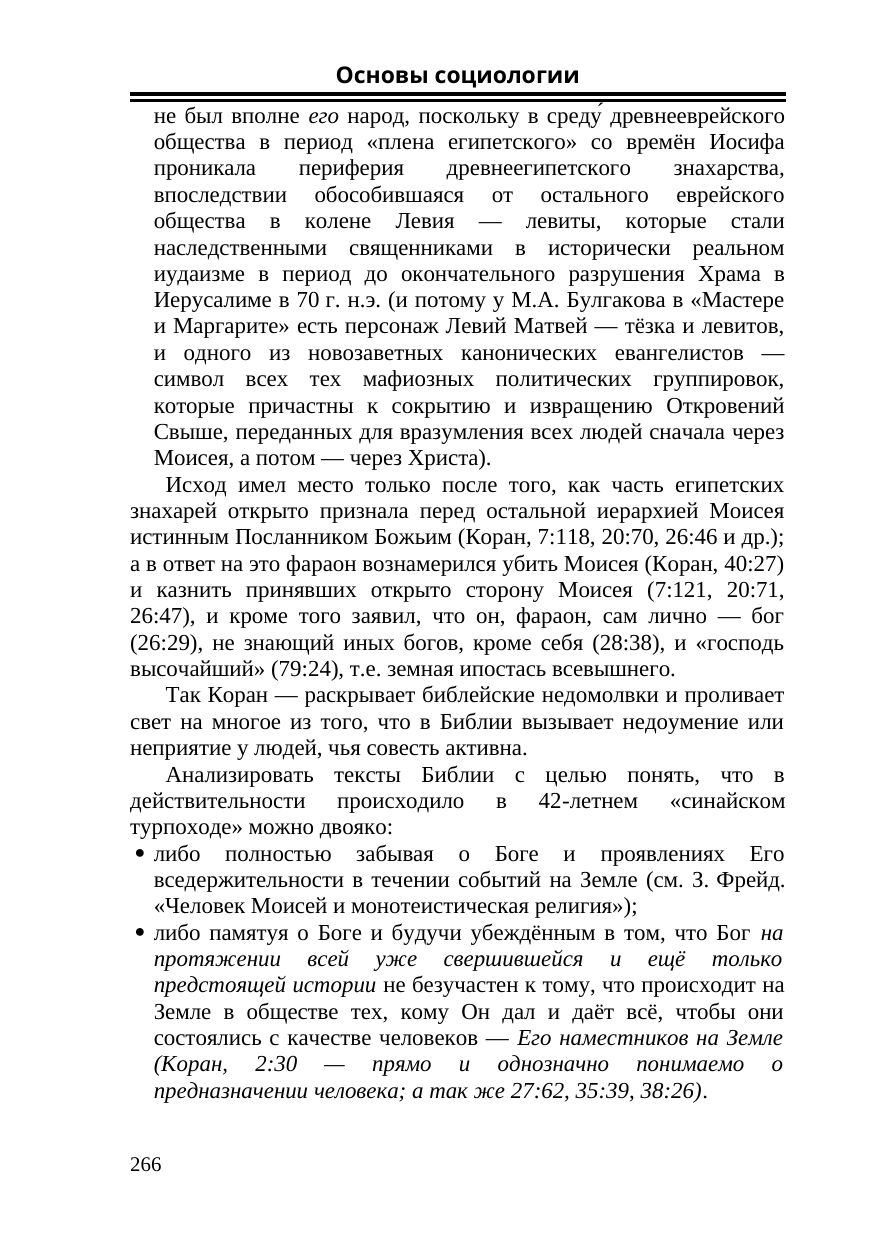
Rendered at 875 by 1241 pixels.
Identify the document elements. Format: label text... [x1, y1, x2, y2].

text Исход имел место только после того, как часть египетских знахарей открыто признала перед остальной иерархией Моисея истинным Посланником Божьим (Коран, 7:118, 20:70, 26:46 и др.); а в ответ на это фараон вознамерился убить Моисея (Коран, 40:27) и казнить принявших открыто сторону Моисея (7:121, 20:71, 26:47), и кроме того заявил, что он, фараон, сам лично — бог (26:29), не знающий иных богов, кроме себя (28:38), и «господь высочайший» (79:24), т.е. земная ипостась всевышнего. [130, 471, 786, 682]
text Так Коран — раскрывает библейские недомолвки и проливает свет на многое из того, что в Библии вызывает недоумение или неприятие у людей, чья совесть активна. [130, 682, 786, 761]
list либо памятуя о Боге и будучи убеждённым в том, что Бог на протяжении всей уже свершившейся и ещё только предстоящей истории не безучастен к тому, что происходит на Земле в обществе тех, кому Он дал и даёт всё, чтобы они состоялись с качестве человеков — Его наместников на Земле (Коран, 2:30 — прямо и однозначно понимаемо о предназначении человека; а так же 27:62, 35:39, 38:26). [136, 919, 786, 1103]
list либо полностью забывая о Боге и проявлениях Его вседержительности в течении событий на Земле (см. З. Фрейд. «Человек Моисей и монотеистическая религия»); [136, 840, 786, 919]
text Анализировать тексты Библии с целью понять, что в действительности происходило в 42‑летнем «синайском турпоходе» можно двояко: [130, 761, 786, 840]
list не был вполне его народ, поскольку в среду́ древнееврейского общества в период «плена египетского» со времён Иосифа проникала периферия древнеегипетского знахарства, впоследствии обособившаяся от остального еврейского общества в колене Левия — левиты, которые стали наследственными священниками в исторически реальном иудаизме в период до окончательного разрушения Храма в Иерусалиме в 70 г. н.э. (и потому у М.А. Булгакова в «Мастере и Маргарите» есть персонаж Левий Матвей — тёзка и левитов, и одного из новозаветных канонических евангелистов — символ всех тех мафиозных политических группировок, которые причастны к сокрытию и извращению Откровений Свыше, переданных для вразумления всех людей сначала через Моисея, а потом — через Христа). [136, 102, 786, 471]
